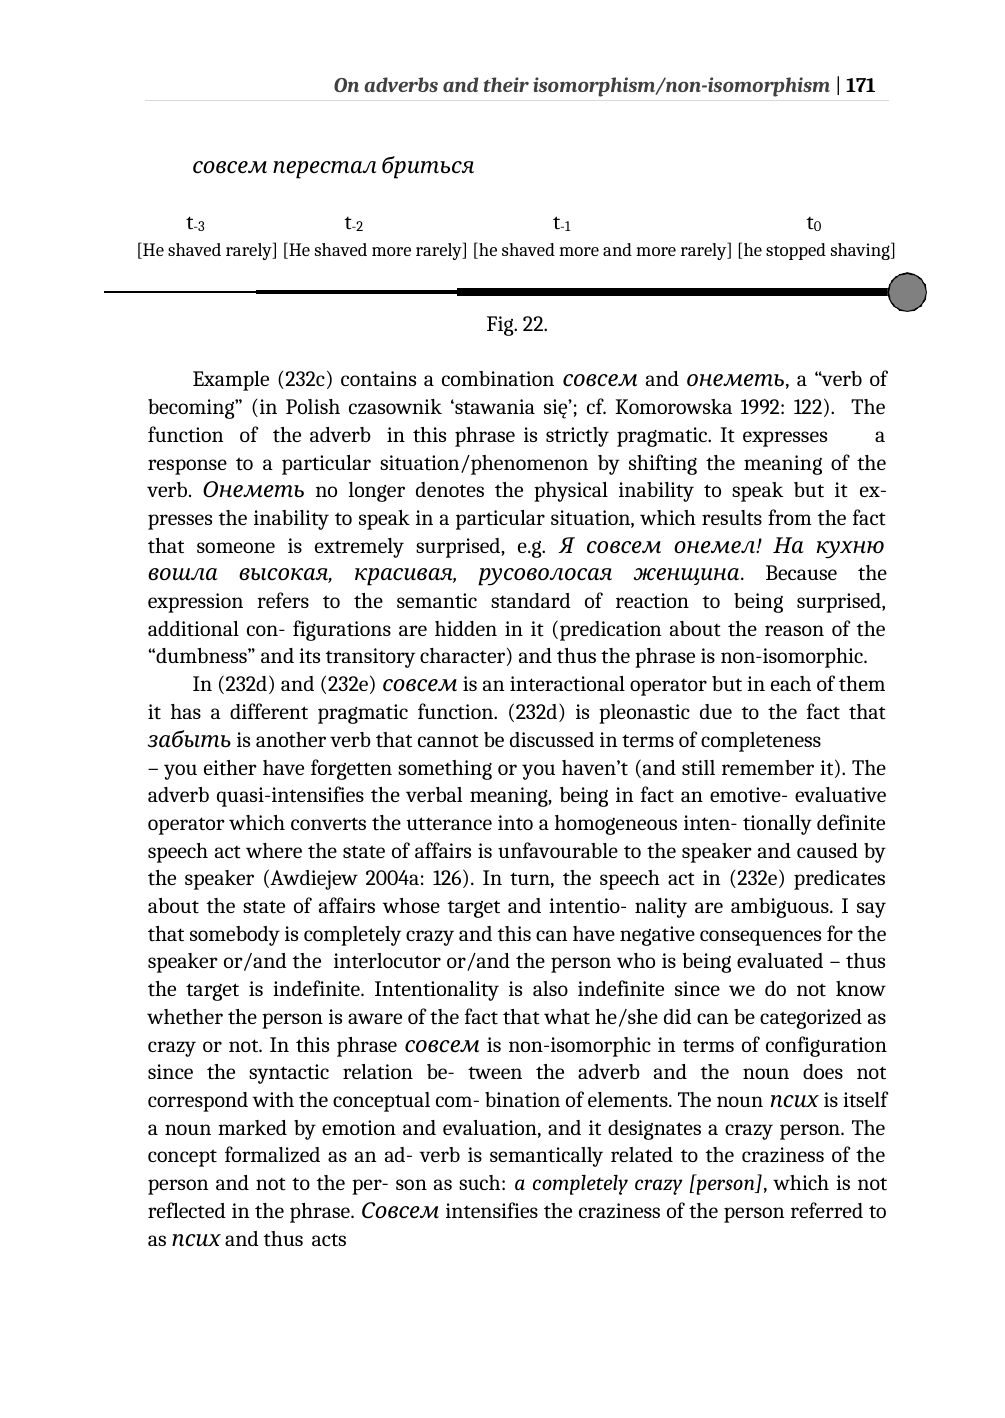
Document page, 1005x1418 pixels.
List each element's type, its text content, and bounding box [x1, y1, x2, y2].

text Fig. 22. [116, 293, 918, 337]
text Example (232c) contains a combination совсем and онеметь, a “verb of becoming” (in Polish czasownik ‘stawania się’; cf. Komorowska 1992: 122). The function of the adverb in this phrase is strictly pragmatic. It expresses a response to a particular situation/phenomenon by shifting the meaning of the verb. Онеметь no longer denotes the physical inability to speak but it ex- presses the inability to speak in a particular situation, which results from the fact that someone is extremely surprised, e.g. Я совсем онемел! На кухню вошла высокая, красивая, русоволосая женщина. Because the expression refers to the semantic standard of reaction to being surprised, additional con- figurations are hidden in it (predication about the reason of the “dumbness” and its transitory character) and thus the phrase is non-isomorphic. [148, 367, 887, 669]
text [He shaved rarely] [He shaved more rarely] [he shaved more and more rarely] [he stopped shaving] [116, 239, 917, 261]
text – you either have forgetten something or you haven’t (and still remember it). The adverb quasi-intensifies the verbal meaning, being in fact an emotive- evaluative operator which converts the utterance into a homogeneous inten- tionally definite speech act where the state of affairs is unfavourable to the speaker and caused by the speaker (Awdiejew 2004a: 126). In turn, the speech act in (232e) predicates about the state of affairs whose target and intentio- nality are ambiguous. I say that somebody is completely crazy and this can have negative consequences for the speaker or/and the interlocutor or/and the person who is being evaluated – thus the target is indefinite. Intentionality is also indefinite since we do not know whether the person is aware of the fact that what he/she did can be categorized as crazy or not. In this phrase совсем is non-isomorphic in terms of configuration since the syntactic relation be- tween the adverb and the noun does not correspond with the conceptual com- bination of elements. The noun псих is itself a noun marked by emotion and evaluation, and it designates a crazy person. The concept formalized as an ad- verb is semantically related to the craziness of the person and not to the per- son as such: a completely crazy [person], which is not reflected in the phrase. Совсем intensifies the craziness of the person referred to as псих and thus acts [148, 755, 887, 1251]
text [116, 266, 918, 291]
text t-3 t-2 t-1 t0 [186, 209, 942, 237]
text In (232d) and (232e) совсем is an interactional operator but in each of them it has a different pragmatic function. (232d) is pleonastic due to the fact that забыть is another verb that cannot be discussed in terms of completeness [148, 672, 887, 753]
picture [887, 272, 927, 312]
text совсем перестал бриться [192, 154, 942, 179]
